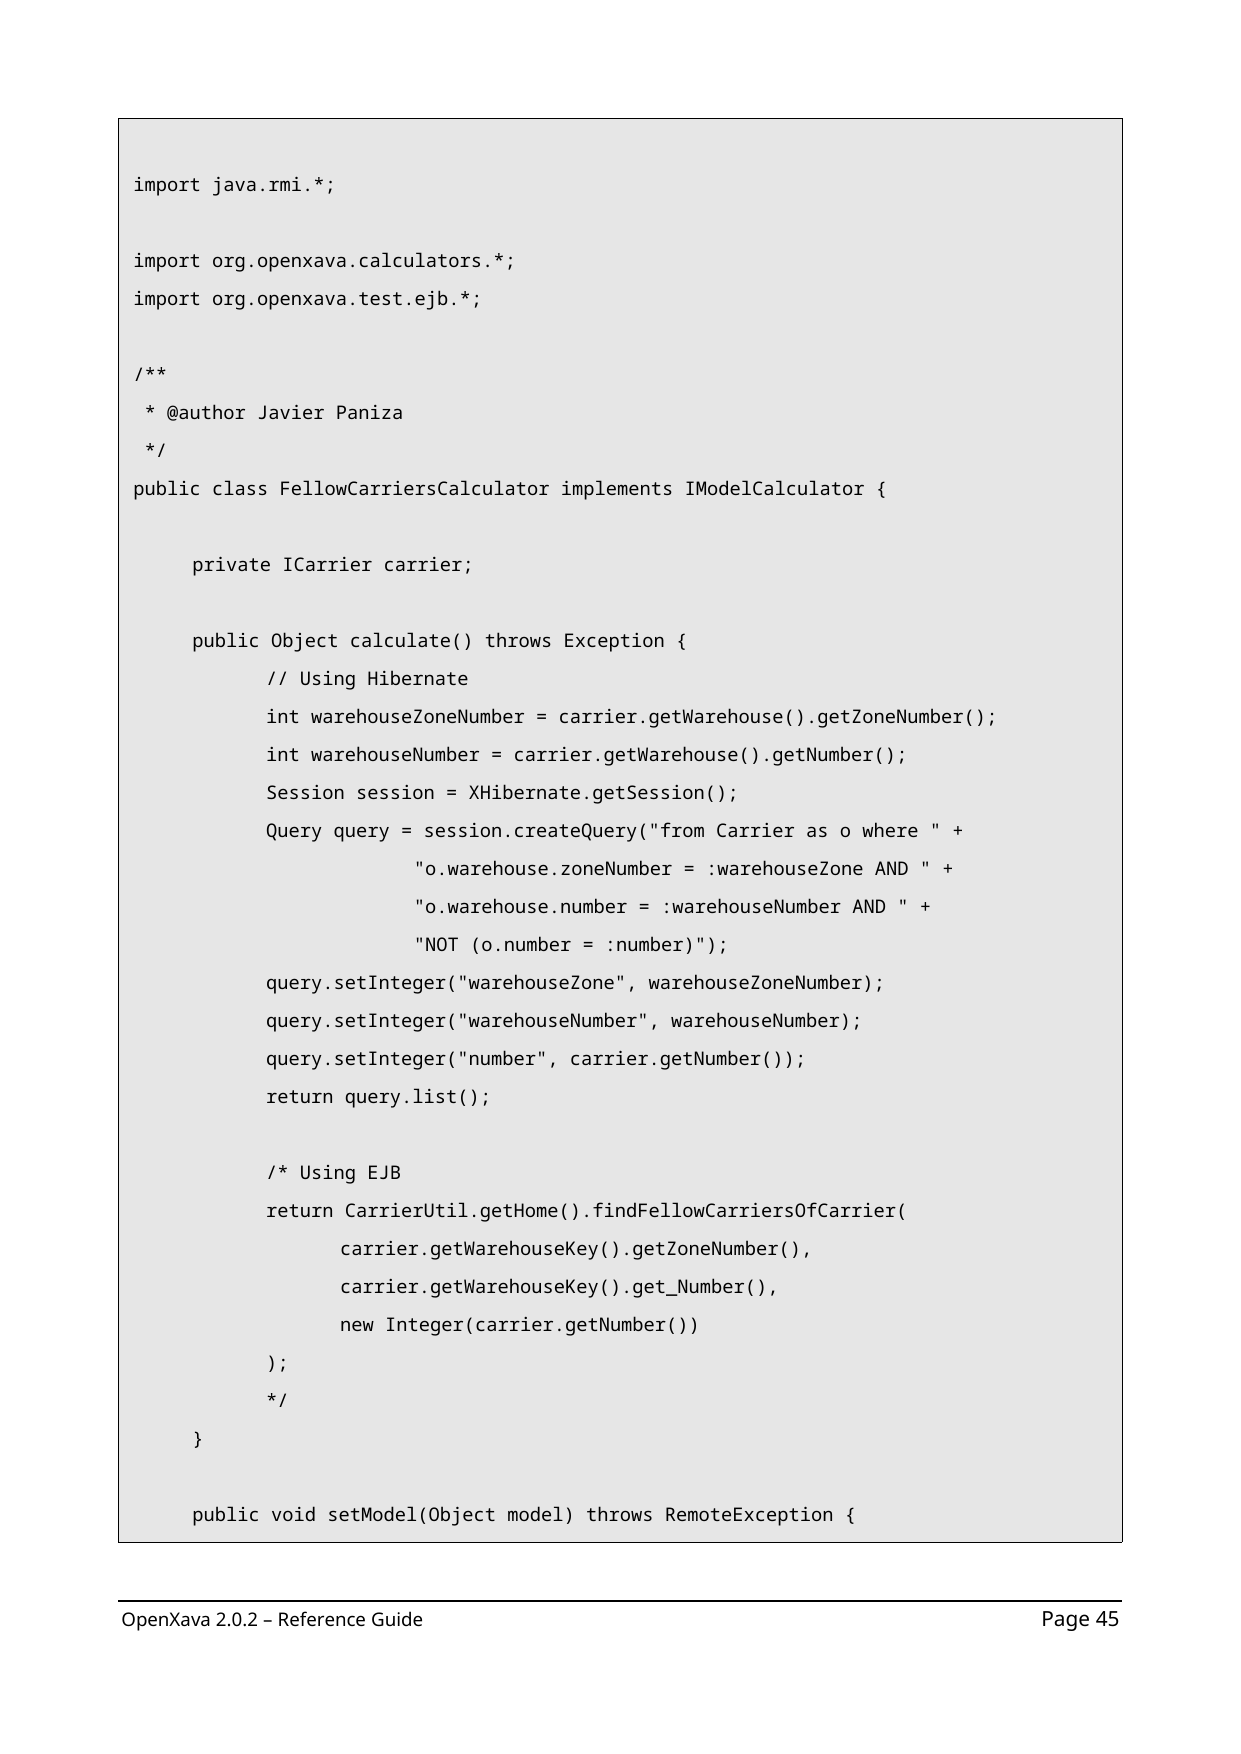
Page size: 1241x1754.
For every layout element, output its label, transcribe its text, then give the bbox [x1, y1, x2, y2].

text public Object calculate() throws Exception { [119, 612, 1122, 650]
text "NOT (o.number = :number)"); [119, 917, 1122, 954]
text } [119, 1411, 1122, 1449]
text query.setInteger("warehouseNumber", warehouseNumber); [119, 993, 1122, 1031]
text carrier.getWarehouseKey().getZoneNumber(), [119, 1221, 1122, 1259]
text query.setInteger("number", carrier.getNumber()); [119, 1031, 1122, 1069]
text public class FellowCarriersCalculator implements IModelCalculator { [119, 460, 1122, 498]
text carrier.getWarehouseKey().get_Number(), [119, 1259, 1122, 1297]
text /* Using EJB [119, 1145, 1122, 1183]
text private ICarrier carrier; [119, 536, 1122, 574]
text import org.openxava.test.ejb.*; [119, 270, 1122, 308]
text Session session = XHibernate.getSession(); [119, 764, 1122, 802]
text public void setModel(Object model) throws RemoteException { [119, 1487, 1122, 1542]
text * @author Javier Paniza [119, 384, 1122, 422]
text return CarrierUtil.getHome().findFellowCarriersOfCarrier( [119, 1183, 1122, 1221]
text query.setInteger("warehouseZone", warehouseZoneNumber); [119, 954, 1122, 993]
text int warehouseZoneNumber = carrier.getWarehouse().getZoneNumber(); [119, 688, 1122, 726]
text int warehouseNumber = carrier.getWarehouse().getNumber(); [119, 726, 1122, 764]
text /** [119, 346, 1122, 384]
text // Using Hibernate [119, 650, 1122, 688]
text "o.warehouse.zoneNumber = :warehouseZone AND " + [119, 841, 1122, 878]
text import java.rmi.*; [119, 156, 1122, 194]
text import org.openxava.calculators.*; [119, 232, 1122, 270]
text */ [119, 1373, 1122, 1411]
text */ [119, 422, 1122, 460]
text Query query = session.createQuery("from Carrier as o where " + [119, 802, 1122, 841]
text "o.warehouse.number = :warehouseNumber AND " + [119, 878, 1122, 917]
text return query.list(); [119, 1069, 1122, 1107]
text ); [119, 1335, 1122, 1373]
text new Integer(carrier.getNumber()) [119, 1297, 1122, 1335]
